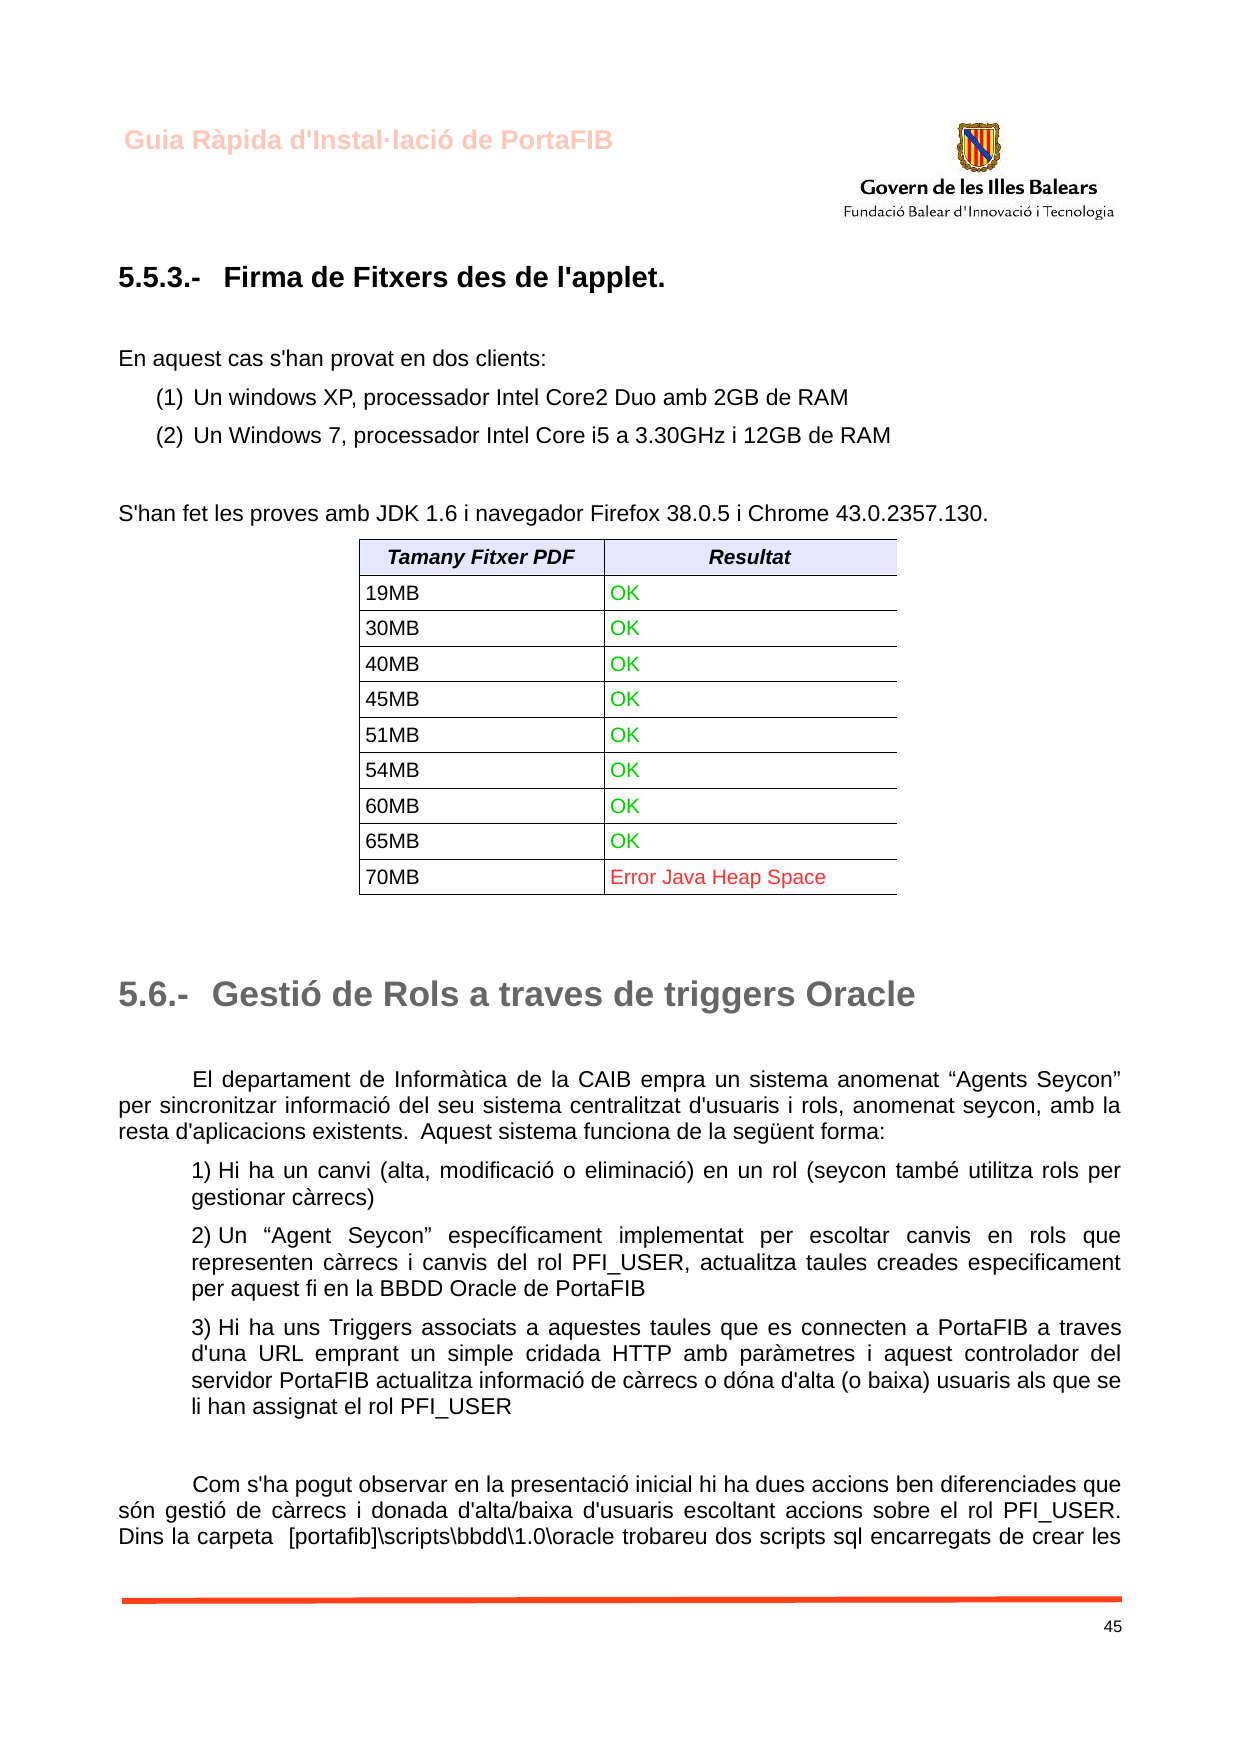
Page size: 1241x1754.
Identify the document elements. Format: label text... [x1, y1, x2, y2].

table_cell OK [605, 682, 897, 717]
table_cell 45MB [360, 682, 604, 717]
table_cell 30MB [360, 611, 604, 646]
list Un “Agent Seycon” específicament implementat per escoltar canvis en rols que representen càrrecs i canvis del rol PFI_USER, actualitza taules creades especificament per aquest fi en la BBDD Oracle de PortaFIB [191, 1222, 1122, 1301]
table_cell 51MB [360, 718, 604, 752]
table_cell 40MB [360, 647, 604, 681]
table_cell 65MB [360, 824, 604, 859]
table_cell OK [605, 789, 897, 823]
table_cell 60MB [360, 789, 604, 823]
table_cell Error Java Heap Space [605, 860, 897, 894]
table_cell OK [605, 753, 897, 788]
text Com s'ha pogut observar en la presentació inicial hi ha dues accions ben diferenciades que són gestió de càrrecs i donada d'alta/baixa d'usuaris escoltant accions sobre el rol PFI_USER. Dins la carpeta [portafib]\scripts\bbdd\1.0\oracle trobareu dos scripts sql encarregats de crear les [118, 1471, 1122, 1550]
text En aquest cas s'han provat en dos clients: [118, 345, 1122, 371]
table_header Resultat [605, 540, 897, 574]
table_cell 54MB [360, 753, 604, 788]
table_cell OK [605, 611, 897, 646]
table_cell OK [605, 576, 897, 610]
subtitle Firma de Fitxers des de l'applet. [118, 260, 1122, 293]
text S'han fet les proves amb JDK 1.6 i navegador Firefox 38.0.5 i Chrome 43.0.2357.130. [118, 500, 1122, 527]
table_cell 19MB [360, 576, 604, 610]
table_cell 70MB [360, 860, 604, 894]
list Un windows XP, processador Intel Core2 Duo amb 2GB de RAM [156, 384, 1122, 410]
table_cell OK [605, 824, 897, 859]
list Hi ha un canvi (alta, modificació o eliminació) en un rol (seycon també utilitza rols per gestionar càrrecs) [191, 1157, 1122, 1210]
table_cell OK [605, 718, 897, 752]
list Un Windows 7, processador Intel Core i5 a 3.30GHz i 12GB de RAM [156, 422, 1122, 449]
picture [840, 123, 1117, 220]
text El departament de Informàtica de la CAIB empra un sistema anomenat “Agents Seycon” per sincronitzar informació del seu sistema centralitzat d'usuaris i rols, anomenat seycon, amb la resta d'aplicacions existents. Aquest sistema funciona de la següent forma: [118, 1066, 1122, 1144]
list Hi ha uns Triggers associats a aquestes taules que es connecten a PortaFIB a traves d'una URL emprant un simple cridada HTTP amb paràmetres i aquest controlador del servidor PortaFIB actualitza informació de càrrecs o dóna d'alta (o baixa) usuaris als que se li han assignat el rol PFI_USER [191, 1314, 1122, 1419]
subtitle Gestió de Rols a traves de triggers Oracle [118, 973, 1122, 1014]
table_cell OK [605, 647, 897, 681]
table_header Tamany Fitxer PDF [360, 540, 604, 574]
